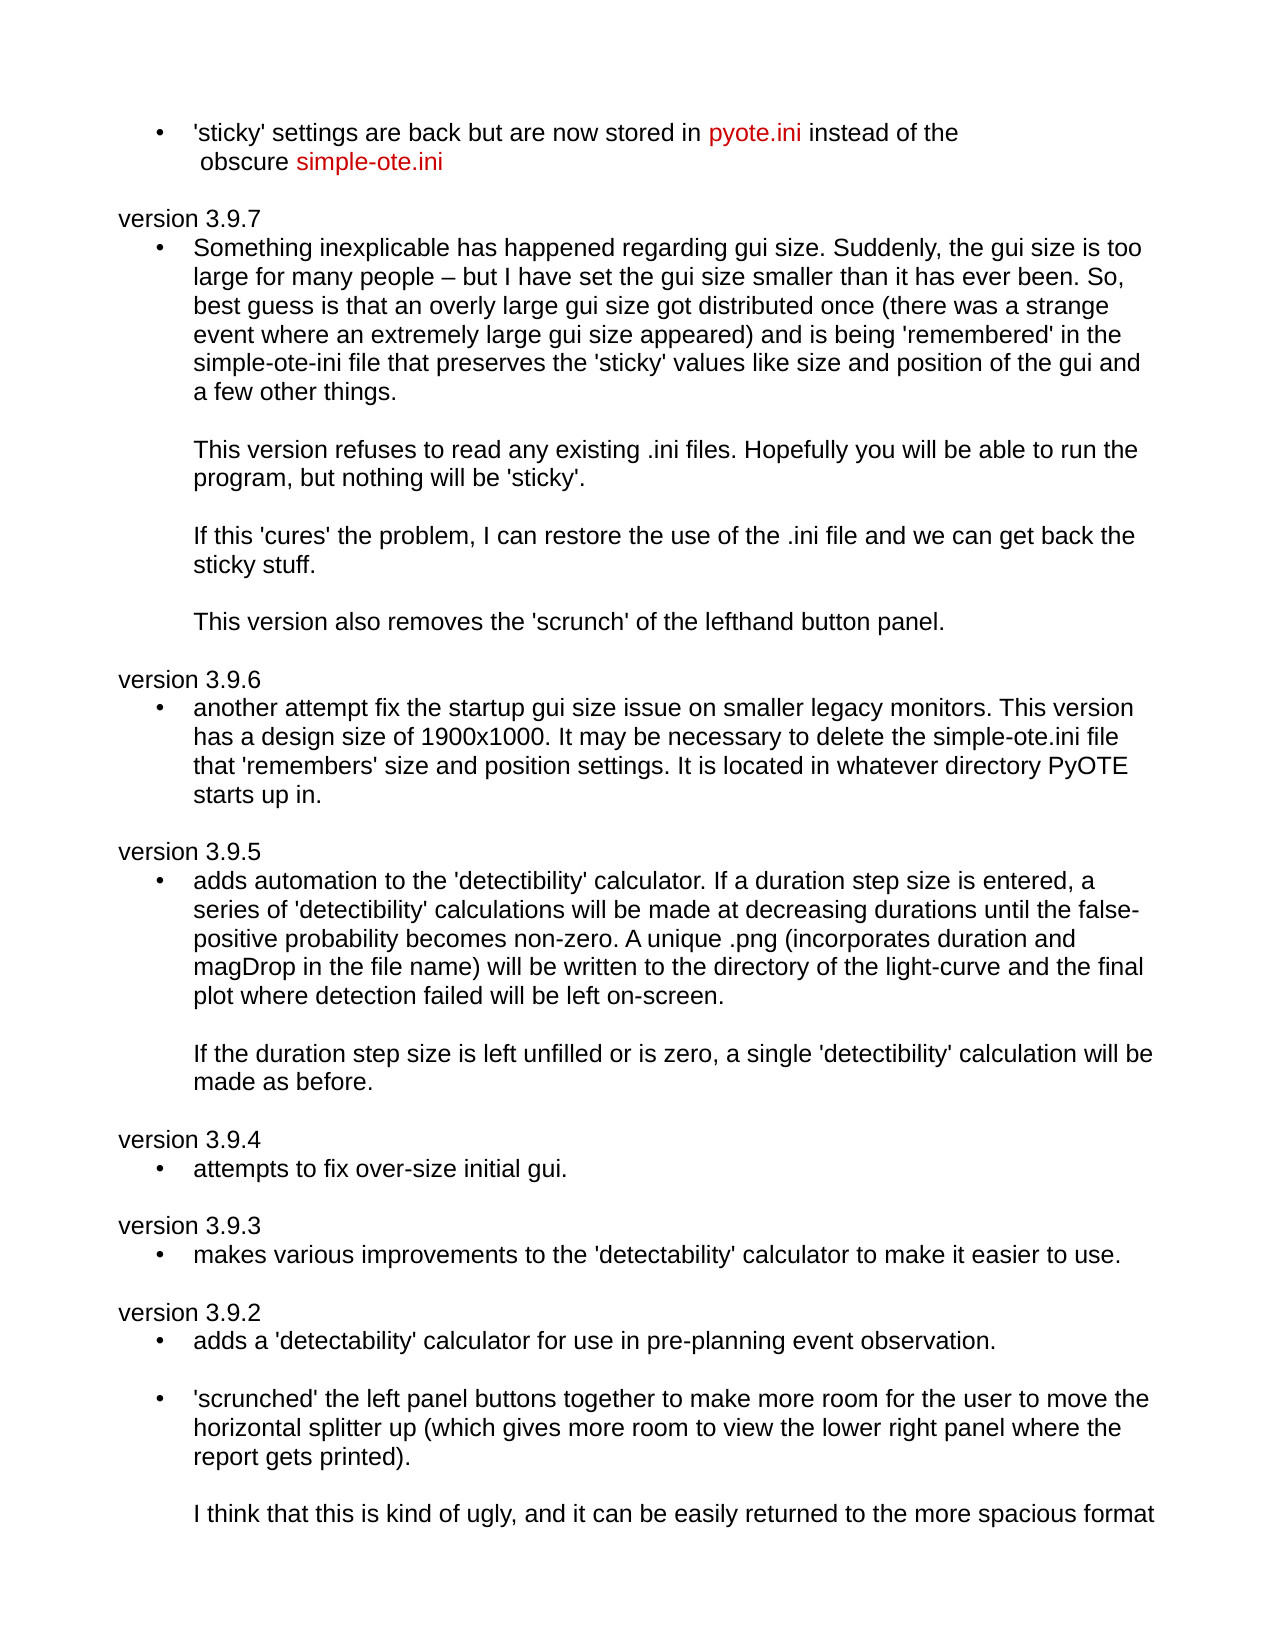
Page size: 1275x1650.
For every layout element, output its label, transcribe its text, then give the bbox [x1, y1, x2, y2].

text version 3.9.7 [118, 204, 1157, 233]
text version 3.9.6 [118, 664, 1157, 693]
list another attempt fix the startup gui size issue on smaller legacy monitors. This version has a design size of 1900x1000. It may be necessary to delete the simple-ote.ini file that 'remembers' size and position settings. It is located in whatever directory PyOTE starts up in. [156, 693, 1157, 837]
list Something inexplicable has happened regarding gui size. Suddenly, the gui size is too large for many people – but I have set the gui size smaller than it has ever been. So, best guess is that an overly large gui size got distributed once (there was a strange event where an extremely large gui size appeared) and is being 'remembered' in the simple-ote-ini file that preserves the 'sticky' values like size and position of the gui and a few other things. This version refuses to read any existing .ini files. Hopefully you will be able to run the program, but nothing will be 'sticky'. If this 'cures' the problem, I can restore the use of the .ini file and we can get back the sticky stuff. This version also removes the 'scrunch' of the lefthand button panel. [156, 233, 1157, 664]
list 'scrunched' the left panel buttons together to make more room for the user to move the horizontal splitter up (which gives more room to view the lower right panel where the report gets printed). I think that this is kind of ugly, and it can be easily returned to the more spacious format [156, 1384, 1157, 1528]
list adds a 'detectability' calculator for use in pre-planning event observation. [156, 1326, 1157, 1384]
text version 3.9.5 [118, 837, 1157, 866]
text version 3.9.4 [118, 1125, 1157, 1153]
text version 3.9.2 [118, 1297, 1157, 1326]
list 'sticky' settings are back but are now stored in pyote.ini instead of the obscure simple-ote.ini [156, 118, 1157, 204]
list adds automation to the 'detectibility' calculator. If a duration step size is entered, a series of 'detectibility' calculations will be made at decreasing durations until the false-positive probability becomes non-zero. A unique .png (incorporates duration and magDrop in the file name) will be written to the directory of the light-curve and the final plot where detection failed will be left on-screen. If the duration step size is left unfilled or is zero, a single 'detectibility' calculation will be made as before. [156, 866, 1157, 1125]
list attempts to fix over-size initial gui. [156, 1153, 1157, 1211]
list makes various improvements to the 'detectability' calculator to make it easier to use. [156, 1240, 1157, 1297]
text version 3.9.3 [118, 1211, 1157, 1240]
